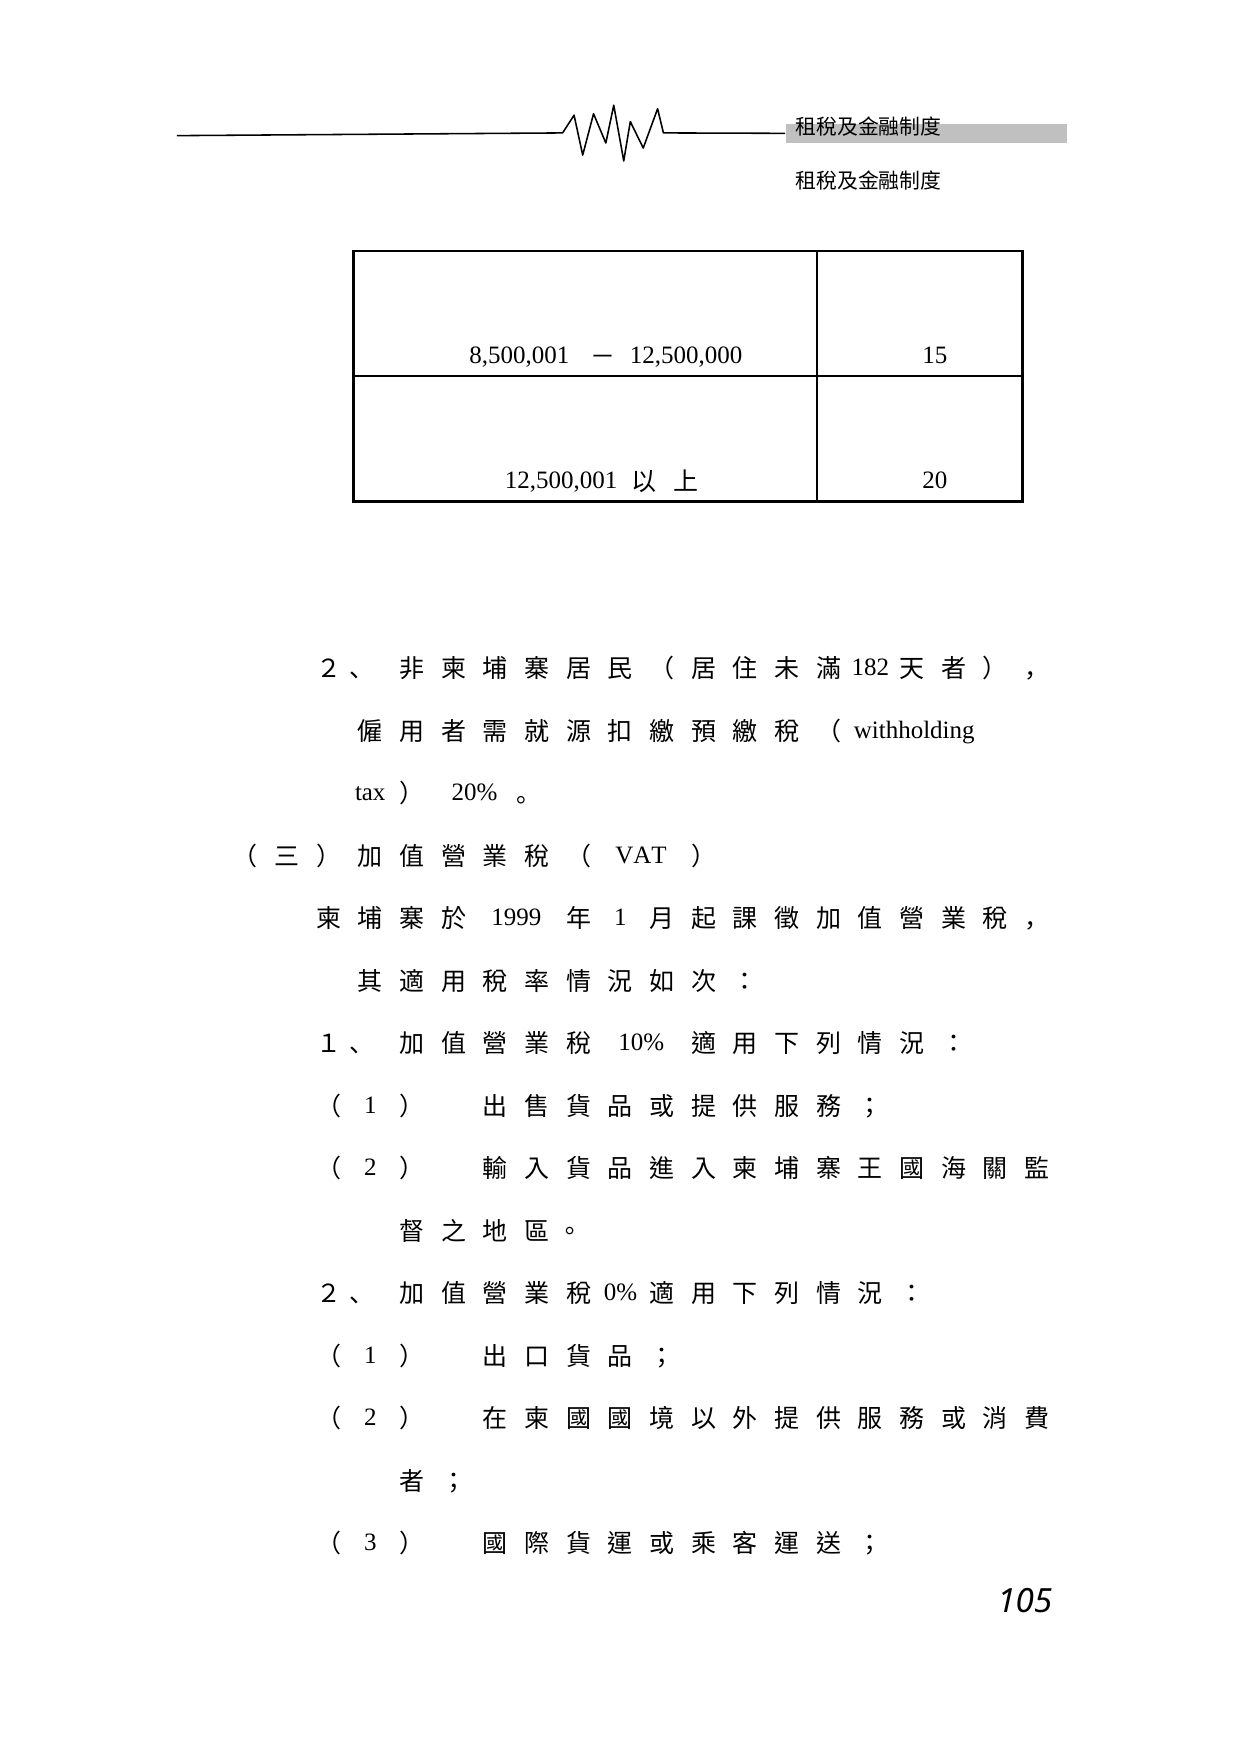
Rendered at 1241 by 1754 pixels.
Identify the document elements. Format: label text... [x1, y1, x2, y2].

table_cell 15 [818, 252, 1021, 375]
text （2） 輸入貨品進入柬埔寨王國海關監督之地區。 [306, 1125, 1058, 1250]
text 柬埔寨於1999年1月起課徵加值營業稅，其適用稅率情況如次： [281, 875, 1058, 1000]
text （三）加值營業稅（VAT） [207, 813, 1058, 875]
table_cell 20 [818, 377, 1021, 500]
text （2） 在柬國國境以外提供服務或消費者； [306, 1375, 1058, 1500]
text ２、非柬埔寨居民（居住未滿182天者），僱用者需就源扣繳預繳稅（withholding tax）20%。 [281, 625, 1058, 813]
text ２、加值營業稅0%適用下列情況： [281, 1250, 1058, 1313]
table_cell 12,500,001以上 [355, 377, 816, 500]
text （3） 國際貨運或乘客運送； [306, 1500, 1058, 1563]
text （1） 出口貨品； [306, 1313, 1058, 1375]
text （1） 出售貨品或提供服務； [306, 1063, 1058, 1125]
text １、加值營業稅10%適用下列情況： [281, 1000, 1058, 1063]
table_cell 8,500,001－12,500,000 [355, 252, 816, 375]
